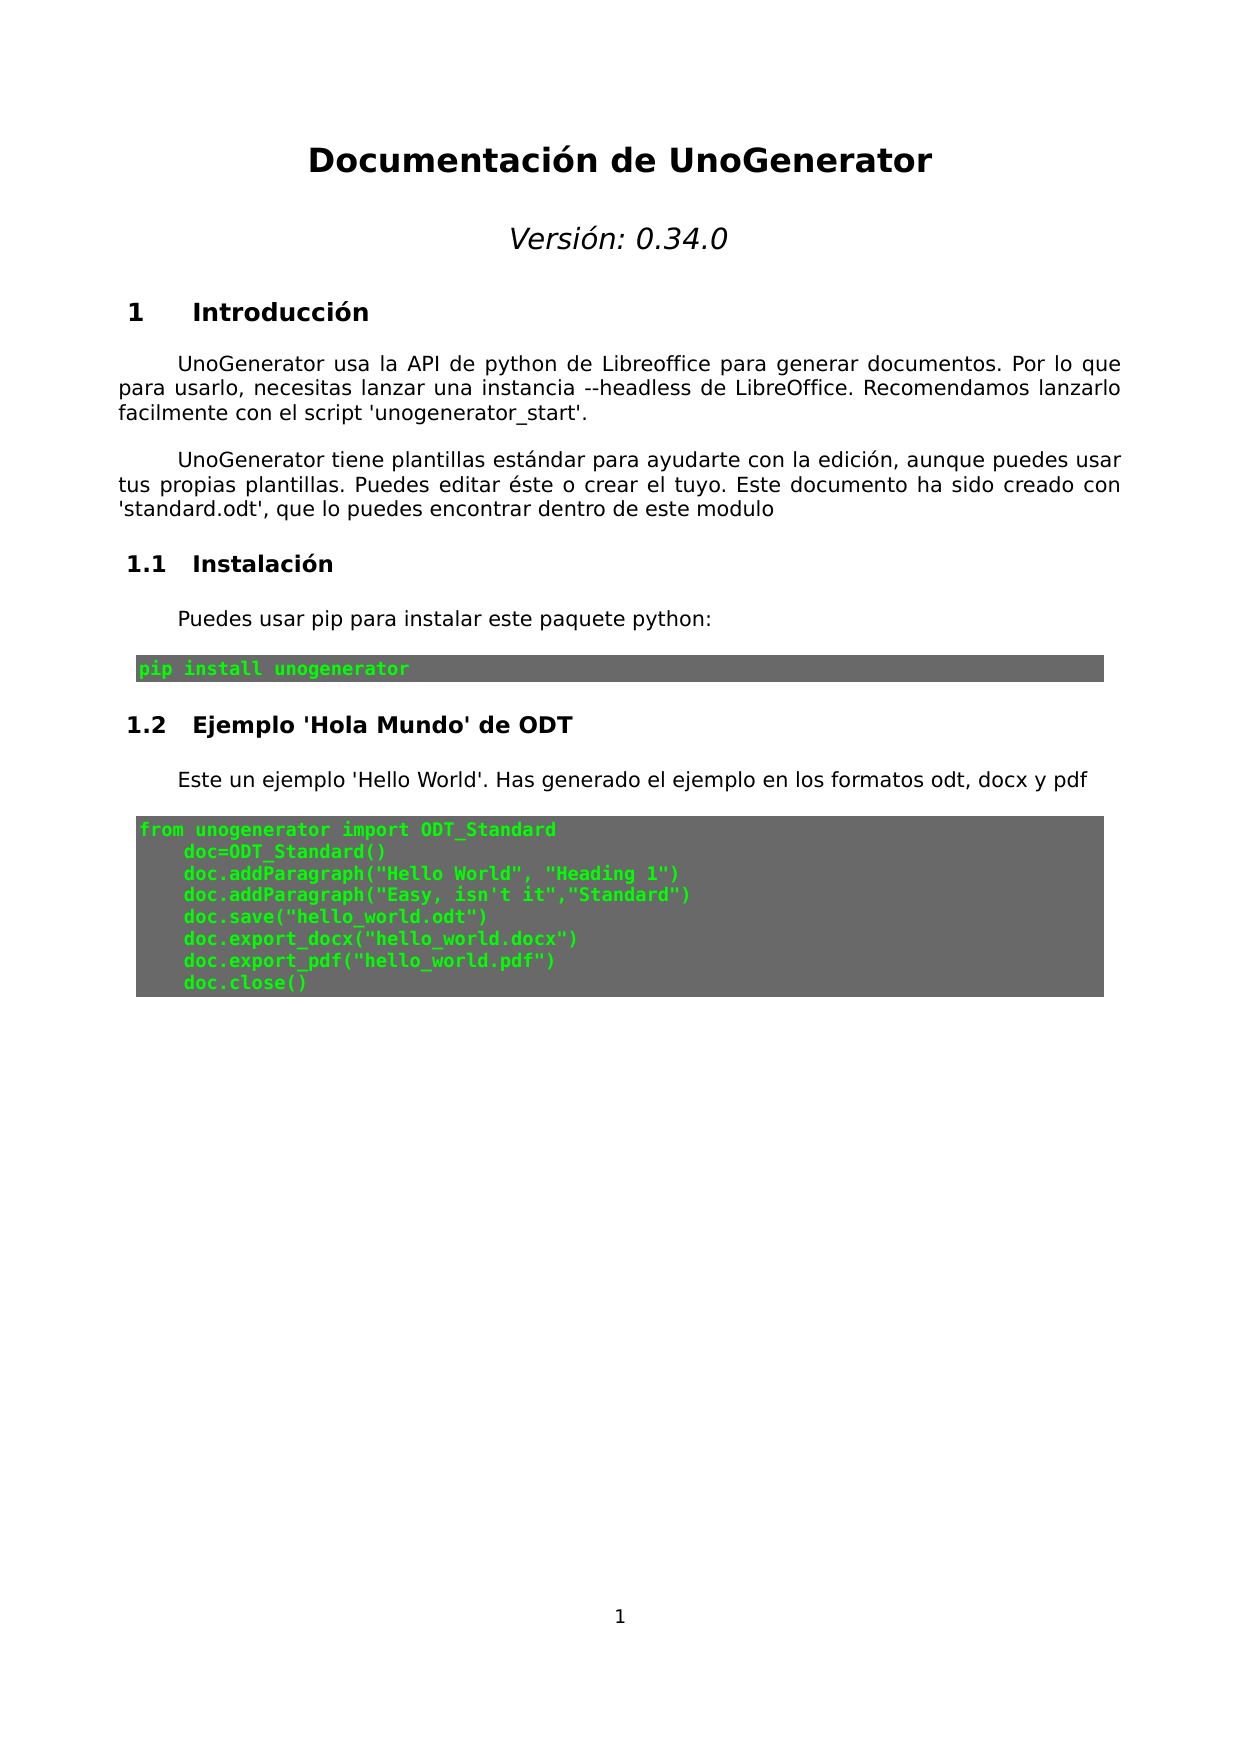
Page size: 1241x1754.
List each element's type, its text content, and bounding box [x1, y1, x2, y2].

text UnoGenerator tiene plantillas estándar para ayudarte con la edición, aunque puedes usar tus propias plantillas. Puedes editar éste o crear el tuyo. Este documento ha sido creado con 'standard.odt', que lo puedes encontrar dentro de este modulo [118, 448, 1122, 521]
text Este un ejemplo 'Hello World'. Has generado el ejemplo en los formatos odt, docx y pdf [118, 768, 1122, 792]
text from unogenerator import ODT_Standard doc=ODT_Standard() doc.addParagraph("Hello World", "Heading 1") doc.addParagraph("Easy, isn't it","Standard") doc.save("hello_world.odt") doc.export_docx("hello_world.docx") doc.export_pdf("hello_world.pdf") doc.close() [136, 816, 1104, 997]
subtitle Introducción [118, 299, 1122, 328]
title Documentación de UnoGenerator [118, 142, 1122, 181]
text Puedes usar pip para instalar este paquete python: [118, 607, 1122, 631]
subtitle Versión: 0.34.0 [118, 222, 1122, 256]
text UnoGenerator usa la API de python de Libreoffice para generar documentos. Por lo que para usarlo, necesitas lanzar una instancia --headless de LibreOffice. Recomendamos lanzarlo facilmente con el script 'unogenerator_start'. [118, 352, 1122, 425]
subtitle Instalación [118, 551, 1122, 577]
subtitle Ejemplo 'Hola Mundo' de ODT [118, 712, 1122, 738]
text pip install unogenerator [136, 655, 1104, 682]
